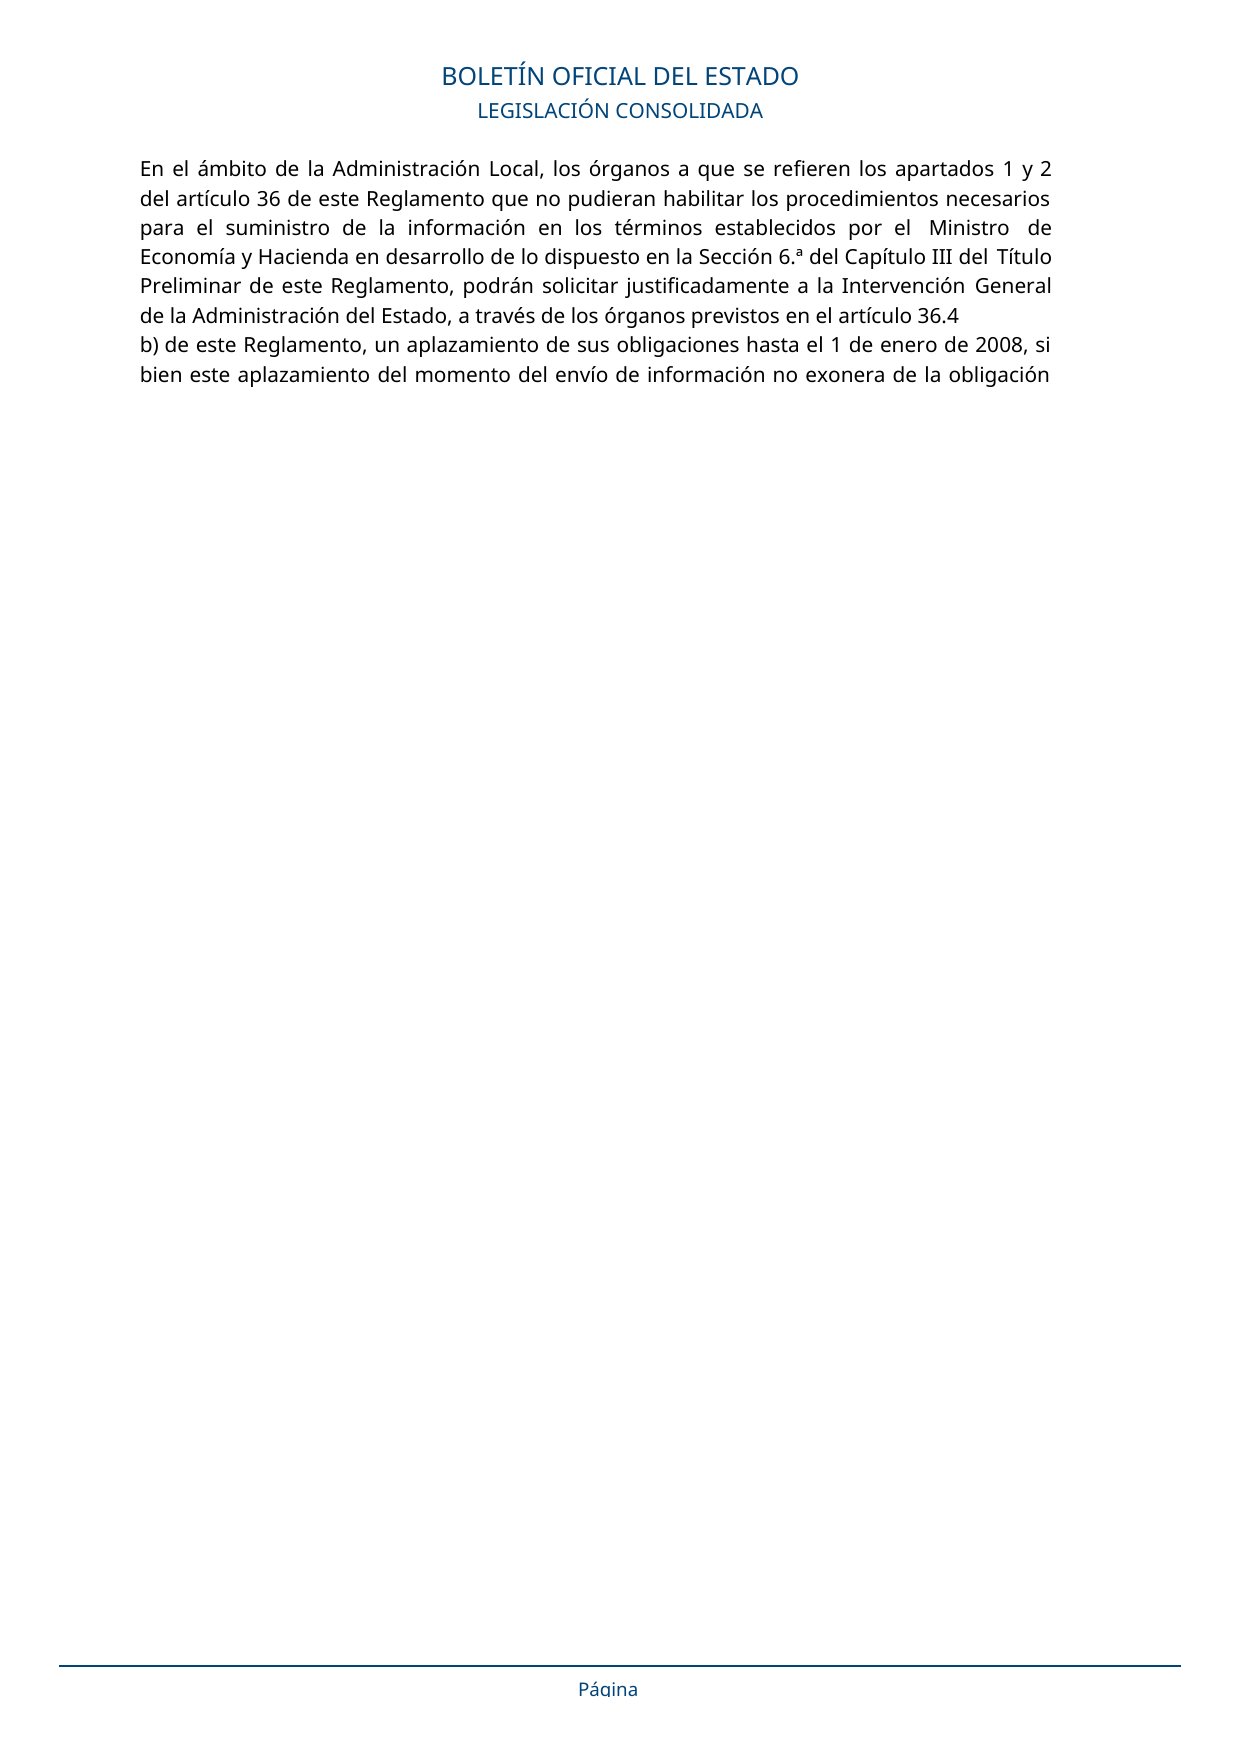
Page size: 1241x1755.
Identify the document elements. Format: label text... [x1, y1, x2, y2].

text En el ámbito de la Administración Local, los órganos a que se refieren los apartados 1 y 2 del artículo 36 de este Reglamento que no pudieran habilitar los procedimientos necesarios para el suministro de la información en los términos establecidos por el Ministro de Economía y Hacienda en desarrollo de lo dispuesto en la Sección 6.ª del Capítulo III del Título Preliminar de este Reglamento, podrán solicitar justificadamente a la Intervención General de la Administración del Estado, a través de los órganos previstos en el artículo 36.4 [139, 154, 1052, 329]
list de este Reglamento, un aplazamiento de sus obligaciones hasta el 1 de enero de 2008, si bien este aplazamiento del momento del envío de información no exonera de la obligación [139, 331, 1052, 388]
